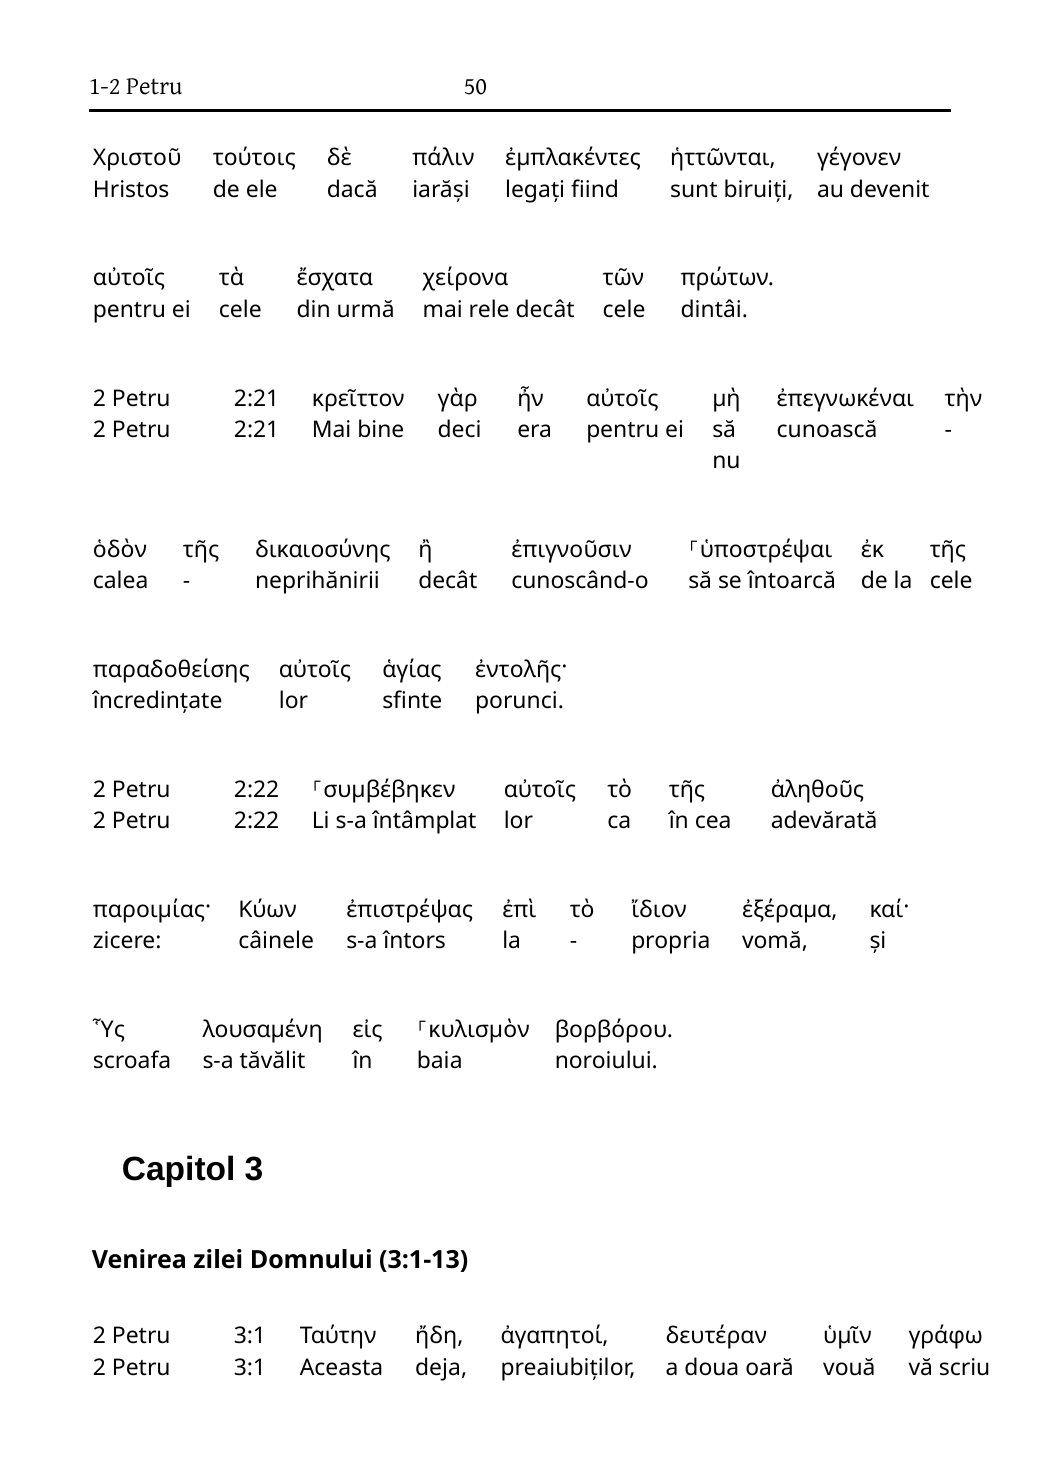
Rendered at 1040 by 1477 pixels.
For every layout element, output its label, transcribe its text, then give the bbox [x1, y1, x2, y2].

table_cell ἐξέραμα, [738, 893, 865, 924]
table_cell τῆς [179, 533, 251, 564]
table_cell ca [603, 804, 664, 836]
table_cell în cea [664, 804, 766, 836]
table_cell 3:1 [229, 1350, 295, 1382]
table_cell cele [925, 564, 1003, 595]
table_header [684, 502, 856, 533]
table_cell cunoscând-o [507, 564, 684, 595]
table_header [498, 862, 565, 893]
table_header [565, 862, 627, 893]
table_header [738, 862, 865, 893]
table_cell τῆς [925, 533, 1003, 564]
table_header [940, 350, 1014, 381]
table_header [766, 742, 903, 773]
table_cell γὰρ [433, 381, 513, 413]
table_cell τὰ [215, 261, 292, 293]
table_cell dintâi. [676, 293, 804, 324]
table_cell deci [433, 413, 513, 475]
table_cell ἐντολῆς· [471, 653, 594, 684]
table_cell să nu [708, 413, 772, 475]
table_header [627, 862, 738, 893]
table_header [275, 622, 378, 653]
table_cell 3:1 [229, 1319, 295, 1350]
table_cell δὲ [323, 141, 408, 172]
table_header [550, 982, 696, 1013]
table_cell pentru ei [582, 413, 708, 475]
table_cell calea [89, 564, 178, 595]
table_header [513, 350, 582, 381]
table_cell din urmă [292, 293, 418, 324]
table_header [230, 350, 307, 381]
table_cell neprihănirii [251, 564, 414, 595]
table_header [292, 230, 418, 261]
table_header [89, 350, 229, 381]
table_cell ἐκ [856, 533, 925, 564]
table_header [418, 230, 598, 261]
table_cell τὸ [565, 893, 627, 924]
table_cell 2:21 [230, 413, 307, 475]
table_header [499, 742, 603, 773]
table_cell Li s-a întâmplat [308, 804, 499, 836]
table_cell a doua oară [661, 1350, 819, 1382]
table_header [89, 1288, 229, 1319]
table_cell τῶν [598, 261, 676, 293]
table_header [507, 502, 684, 533]
table_cell ἤδη, [411, 1319, 496, 1350]
table_cell noroiului. [550, 1045, 696, 1076]
table_cell ἀληθοῦς [766, 773, 903, 804]
table_header [89, 230, 214, 261]
table_cell sfinte [378, 684, 471, 715]
table_cell λουσαμένη [198, 1013, 348, 1044]
table_cell κρεῖττον [308, 381, 433, 413]
table_cell scroafa [89, 1045, 198, 1076]
table_header [215, 230, 292, 261]
table_header [904, 1288, 1015, 1319]
table_cell dacă [323, 173, 408, 204]
table_cell αὐτοῖς [499, 773, 603, 804]
table_cell propria [627, 924, 738, 956]
table_cell χείρονα [418, 261, 598, 293]
table_cell vouă [819, 1350, 904, 1382]
table_cell - [565, 924, 627, 956]
table_cell de la [856, 564, 925, 595]
table_header [198, 982, 348, 1013]
table_cell ἐμπλακέντες [501, 141, 666, 172]
table_cell τῆς [664, 773, 766, 804]
table_header [865, 862, 939, 893]
table_cell zicere: [89, 924, 234, 956]
table_header [89, 622, 274, 653]
table_cell - [940, 413, 1014, 475]
table_cell Hristos [89, 173, 208, 204]
table_cell Aceasta [295, 1350, 411, 1382]
table_header [603, 742, 664, 773]
table_header [89, 982, 198, 1013]
table_cell ἐπεγνωκέναι [772, 381, 940, 413]
table_cell lor [275, 684, 378, 715]
table_cell τούτοις [209, 141, 322, 172]
table_cell cele [598, 293, 676, 324]
table_cell βορβόρου. [550, 1013, 696, 1044]
table_cell adevărată [766, 804, 903, 836]
table_cell τὴν [940, 381, 1014, 413]
table_cell ὁδὸν [89, 533, 178, 564]
table_cell la [498, 924, 565, 956]
table_cell lor [499, 804, 603, 836]
table_cell era [513, 413, 582, 475]
table_cell - [179, 564, 251, 595]
table_cell iarăși [408, 173, 501, 204]
table_cell în [348, 1045, 412, 1076]
table_cell αὐτοῖς [275, 653, 378, 684]
table_cell καί· [865, 893, 939, 924]
table_cell legați fiind [501, 173, 666, 204]
table_cell ἀγαπητοί, [496, 1319, 661, 1350]
table_cell mai rele decât [418, 293, 598, 324]
table_header [89, 742, 229, 773]
table_header [295, 1288, 411, 1319]
table_cell ὑμῖν [819, 1319, 904, 1350]
table_header [308, 742, 499, 773]
table_cell 2:22 [230, 773, 307, 804]
table_header [89, 502, 178, 533]
table_cell Ὗς [89, 1013, 198, 1044]
table_header [676, 230, 804, 261]
table_header [664, 742, 766, 773]
table_header [411, 1288, 496, 1319]
table_header [471, 622, 594, 653]
table_header [582, 350, 708, 381]
table_header [89, 862, 234, 893]
table_cell ⸀ὑποστρέψαι [684, 533, 856, 564]
table_cell ἐπιστρέψας [342, 893, 498, 924]
table_cell Mai bine [308, 413, 433, 475]
table_header [496, 1288, 661, 1319]
table_header [413, 982, 550, 1013]
table_header [661, 1288, 819, 1319]
table_cell să se întoarcă [684, 564, 856, 595]
table_cell Χριστοῦ [89, 141, 208, 172]
table_cell ⸀κυλισμὸν [413, 1013, 550, 1044]
table_cell γράφω [904, 1319, 1015, 1350]
table_cell s-a tăvălit [198, 1045, 348, 1076]
table_cell 2:21 [230, 381, 307, 413]
table_cell 2 Petru [89, 804, 229, 836]
table_cell ἐπὶ [498, 893, 565, 924]
table_cell 2 Petru [89, 413, 229, 475]
table_header [708, 350, 772, 381]
table_header [378, 622, 471, 653]
table_cell preaiubiților, [496, 1350, 661, 1382]
table_cell încredințate [89, 684, 274, 715]
table_cell au devenit [813, 173, 954, 204]
table_cell 2 Petru [89, 773, 229, 804]
table_cell ⸀συμβέβηκεν [308, 773, 499, 804]
table_header [598, 230, 676, 261]
table_cell cunoască [772, 413, 940, 475]
table_cell s-a întors [342, 924, 498, 956]
table_header [433, 350, 513, 381]
table_header [234, 862, 342, 893]
table_header [179, 502, 251, 533]
table_header [229, 1288, 295, 1319]
table_cell și [865, 924, 939, 956]
table_cell τὸ [603, 773, 664, 804]
table_cell cele [215, 293, 292, 324]
table_cell 2 Petru [89, 1319, 229, 1350]
table_cell πάλιν [408, 141, 501, 172]
table_cell ἦν [513, 381, 582, 413]
table_cell porunci. [471, 684, 594, 715]
table_cell αὐτοῖς [89, 261, 214, 293]
table_cell ἔσχατα [292, 261, 418, 293]
table_header [251, 502, 414, 533]
table_header [414, 502, 507, 533]
table_cell baia [413, 1045, 550, 1076]
table_header [348, 982, 412, 1013]
table_header [342, 862, 498, 893]
table_cell Ταύτην [295, 1319, 411, 1350]
table_header [230, 742, 307, 773]
subtitle Venirea zilei Domnului (3:1-13) [92, 1241, 948, 1275]
table_cell πρώτων. [676, 261, 804, 293]
table_cell γέγονεν [813, 141, 954, 172]
table_header [925, 502, 1003, 533]
table_cell vă scriu [904, 1350, 1015, 1382]
table_cell de ele [209, 173, 322, 204]
table_cell μὴ [708, 381, 772, 413]
table_cell εἰς [348, 1013, 412, 1044]
table_cell ἁγίας [378, 653, 471, 684]
table_cell παραδοθείσης [89, 653, 274, 684]
table_cell vomă, [738, 924, 865, 956]
table_cell deja, [411, 1350, 496, 1382]
table_cell pentru ei [89, 293, 214, 324]
table_cell 2 Petru [89, 381, 229, 413]
table_cell decât [414, 564, 507, 595]
table_cell 2:22 [230, 804, 307, 836]
table_cell ἴδιον [627, 893, 738, 924]
table_cell 2 Petru [89, 1350, 229, 1382]
table_cell ἡττῶνται, [666, 141, 813, 172]
table_cell ἐπιγνοῦσιν [507, 533, 684, 564]
table_cell αὐτοῖς [582, 381, 708, 413]
table_cell ἢ [414, 533, 507, 564]
table_cell δευτέραν [661, 1319, 819, 1350]
table_cell sunt biruiți, [666, 173, 813, 204]
table_header [308, 350, 433, 381]
table_cell Κύων [234, 893, 342, 924]
table_cell câinele [234, 924, 342, 956]
subtitle Capitol 3 [92, 1149, 948, 1188]
table_header [819, 1288, 904, 1319]
table_cell δικαιοσύνης [251, 533, 414, 564]
table_cell παροιμίας· [89, 893, 234, 924]
table_header [856, 502, 925, 533]
table_header [772, 350, 940, 381]
